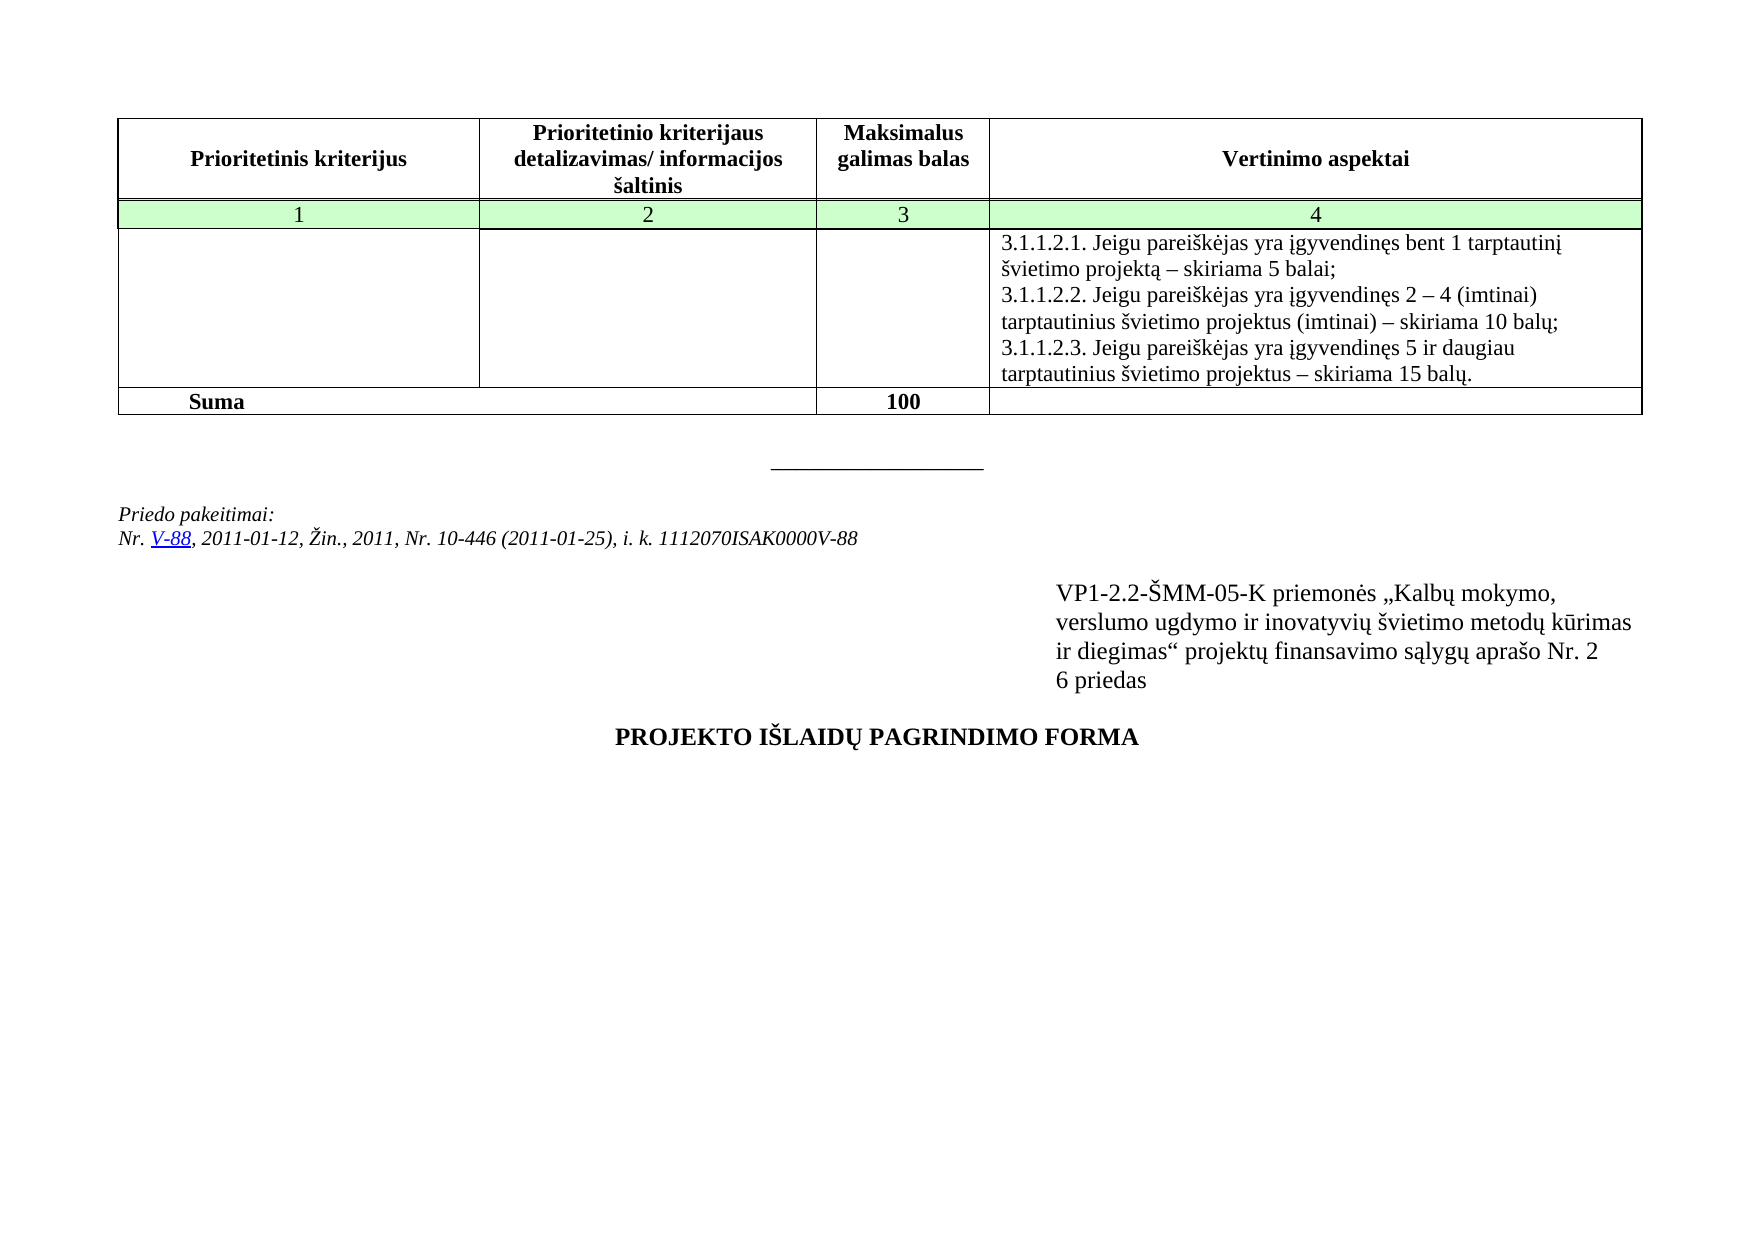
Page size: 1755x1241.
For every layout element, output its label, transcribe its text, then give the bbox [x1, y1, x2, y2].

table_cell 3.1.1.2.1. Jeigu pareiškėjas yra įgyvendinęs bent 1 tarptautinį švietimo projektą – skiriama 5 balai; 3.1.1.2.2. Jeigu pareiškėjas yra įgyvendinęs 2 – 4 (imtinai) tarptautinius švietimo projektus (imtinai) – skiriama 10 balų; 3.1.1.2.3. Jeigu pareiškėjas yra įgyvendinęs 5 ir daugiau tarptautinius švietimo projektus – skiriama 15 balų. [990, 230, 1641, 387]
table_header Vertinimo aspektai [990, 119, 1641, 198]
table_cell 100 [817, 388, 989, 414]
table_cell [480, 230, 816, 387]
text Nr. V-88, 2011-01-12, Žin., 2011, Nr. 10-446 (2011-01-25), i. k. 1112070ISAK0000V-88 [118, 526, 1636, 550]
table_header Maksimalus galimas balas [817, 119, 989, 198]
table_cell 3 [817, 201, 989, 228]
table_header Prioritetinio kriterijaus detalizavimas/ informacijos šaltinis [480, 119, 816, 198]
table_cell 1 [119, 201, 479, 228]
table_header Prioritetinis kriterijus [119, 119, 479, 198]
table_cell 4 [990, 201, 1641, 228]
table_cell [817, 230, 989, 387]
text PROJEKTO IŠLAIDŲ PAGRINDIMO FORMA [118, 722, 1636, 751]
text Priedo pakeitimai: [118, 502, 1636, 526]
table_cell Suma [119, 388, 479, 414]
table_cell [119, 229, 479, 387]
table_cell 2 [480, 201, 816, 228]
table_cell [479, 388, 816, 414]
table_cell [990, 388, 1641, 414]
text _________________ [118, 444, 1636, 473]
text VP1-2.2-ŠMM-05-K priemonės „Kalbų mokymo, verslumo ugdymo ir inovatyvių švietimo metodų kūrimas ir diegimas“ projektų finansavimo sąlygų aprašo Nr. 2 [1056, 578, 1636, 665]
text 6 priedas [1056, 665, 1636, 693]
